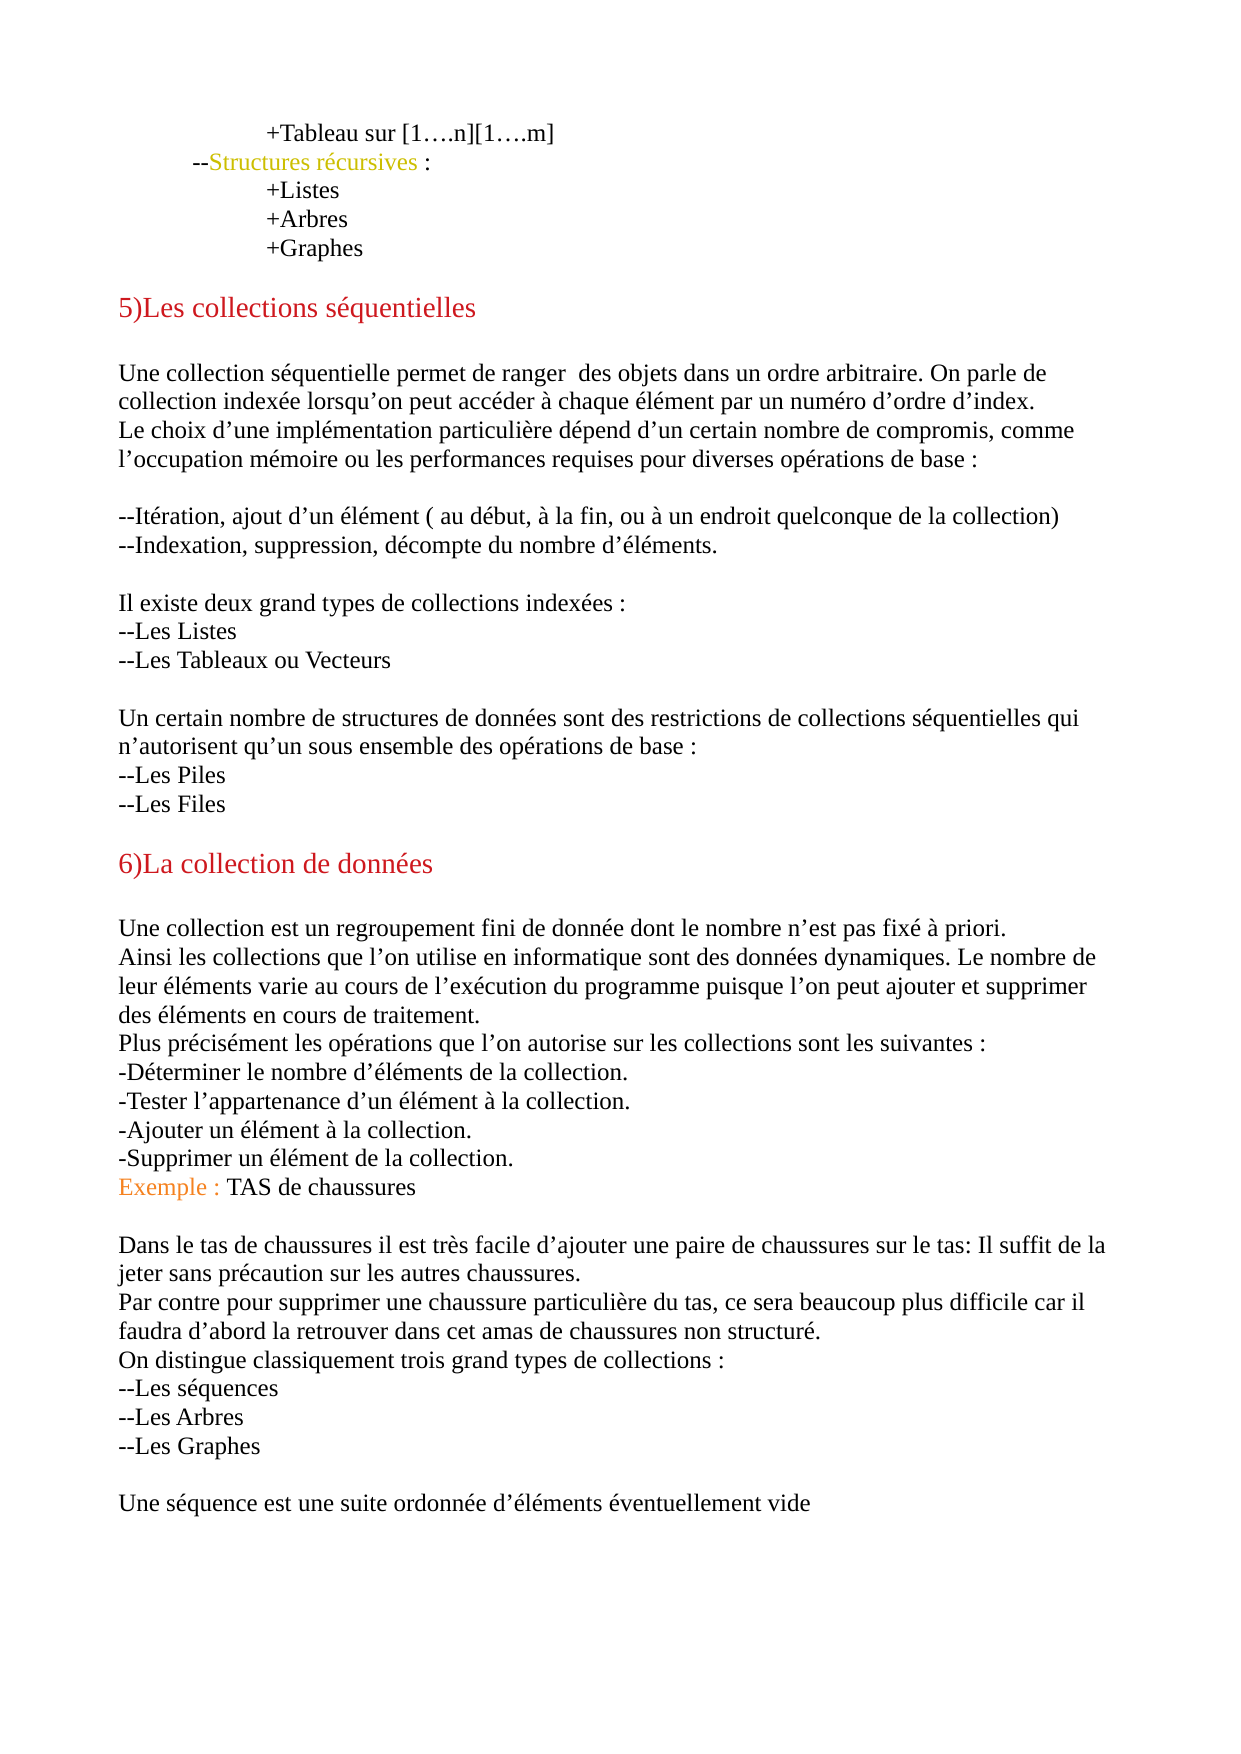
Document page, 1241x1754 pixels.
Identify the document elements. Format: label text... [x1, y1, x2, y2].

text --Les Listes [118, 616, 1122, 645]
text --Les Tableaux ou Vecteurs [118, 645, 1122, 674]
text --Les Files [118, 789, 1122, 818]
text --Structures récursives : [118, 147, 1122, 176]
text Exemple : TAS de chaussures [118, 1172, 1122, 1201]
text --Les Arbres [118, 1402, 1122, 1431]
text +Graphes [118, 233, 1122, 262]
text -Ajouter un élément à la collection. [118, 1115, 1122, 1143]
text Par contre pour supprimer une chaussure particulière du tas, ce sera beaucoup plus difficile car il faudra d’abord la retrouver dans cet amas de chaussures non structuré. On distingue classiquement trois grand types de collections : [118, 1287, 1122, 1373]
text --Indexation, suppression, décompte du nombre d’éléments. [118, 530, 1122, 559]
text +Listes [118, 176, 1122, 204]
text --Les séquences [118, 1373, 1122, 1402]
text Une collection séquentielle permet de ranger des objets dans un ordre arbitraire. On parle de collection indexée lorsqu’on peut accéder à chaque élément par un numéro d’ordre d’index. [118, 358, 1122, 415]
text --Les Piles [118, 760, 1122, 789]
text +Tableau sur [1….n][1….m] [118, 118, 1122, 147]
text -Tester l’appartenance d’un élément à la collection. [118, 1086, 1122, 1115]
text 5)Les collections séquentielles [118, 291, 1122, 324]
text Une collection est un regroupement fini de donnée dont le nombre n’est pas fixé à priori. [118, 913, 1122, 942]
text 6)La collection de données [118, 846, 1122, 880]
text Dans le tas de chaussures il est très facile d’ajouter une paire de chaussures sur le tas: Il suffit de la jeter sans précaution sur les autres chaussures. [118, 1230, 1122, 1287]
text -Supprimer un élément de la collection. [118, 1143, 1122, 1172]
text -Déterminer le nombre d’éléments de la collection. [118, 1057, 1122, 1086]
text Ainsi les collections que l’on utilise en informatique sont des données dynamiques. Le nombre de leur éléments varie au cours de l’exécution du programme puisque l’on peut ajouter et supprimer des éléments en cours de traitement. [118, 942, 1122, 1028]
text +Arbres [118, 204, 1122, 233]
text Une séquence est une suite ordonnée d’éléments éventuellement vide [118, 1488, 1122, 1517]
text Plus précisément les opérations que l’on autorise sur les collections sont les suivantes : [118, 1028, 1122, 1057]
text --Itération, ajout d’un élément ( au début, à la fin, ou à un endroit quelconque de la collection) [118, 501, 1122, 530]
text Il existe deux grand types de collections indexées : [118, 588, 1122, 616]
text Le choix d’une implémentation particulière dépend d’un certain nombre de compromis, comme l’occupation mémoire ou les performances requises pour diverses opérations de base : [118, 415, 1122, 473]
text --Les Graphes [118, 1431, 1122, 1460]
text Un certain nombre de structures de données sont des restrictions de collections séquentielles qui n’autorisent qu’un sous ensemble des opérations de base : [118, 703, 1122, 760]
